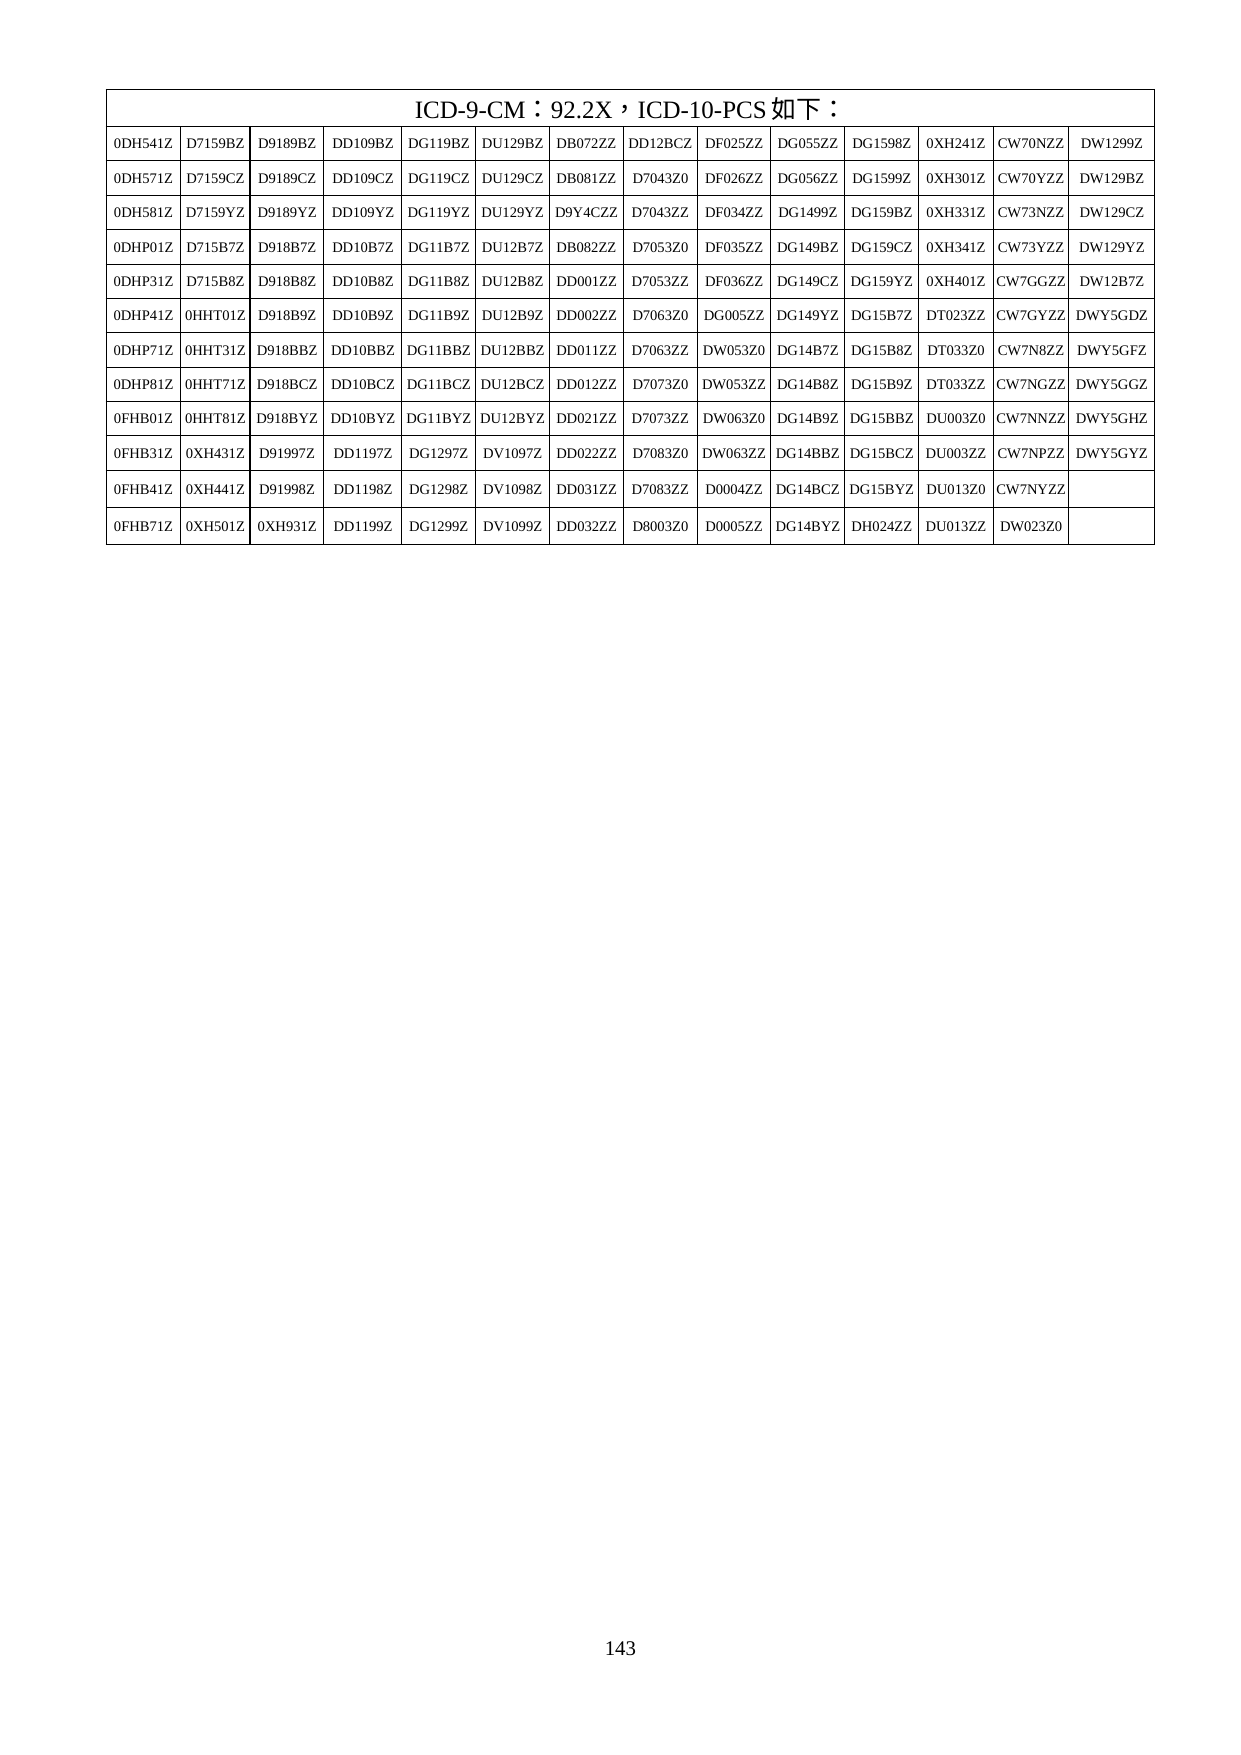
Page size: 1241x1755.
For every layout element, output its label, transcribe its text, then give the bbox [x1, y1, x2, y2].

table_cell DG15B7Z [845, 299, 918, 332]
table_cell DWY5GDZ [1069, 299, 1154, 332]
table_cell DF036ZZ [698, 265, 770, 298]
table_cell D7083ZZ [624, 471, 697, 507]
table_cell DV1099Z [476, 508, 549, 544]
table_cell 0FHB41Z [107, 471, 180, 507]
table_cell DW1299Z [1069, 127, 1154, 160]
table_cell DB072ZZ [550, 127, 623, 160]
table_cell D7043ZZ [624, 196, 697, 229]
table_cell 0HHT81Z [181, 402, 249, 435]
table_cell DT033Z0 [919, 333, 993, 367]
table_cell DF026ZZ [698, 161, 770, 195]
table_cell CW7N8ZZ [994, 333, 1068, 367]
table_cell 0XH431Z [181, 436, 249, 470]
table_cell DG1297Z [402, 436, 475, 470]
table_cell DG11BBZ [402, 333, 475, 367]
table_cell DD10B7Z [324, 230, 401, 263]
table_cell [1069, 471, 1154, 507]
table_cell CW70YZZ [994, 161, 1068, 195]
table_cell DU013Z0 [919, 471, 993, 507]
table_cell DG159YZ [845, 265, 918, 298]
table_cell DH024ZZ [845, 508, 918, 544]
table_cell D7159CZ [181, 161, 249, 195]
table_cell DD021ZZ [550, 402, 623, 435]
table_cell D918BBZ [251, 333, 323, 367]
table_cell DG14BBZ [771, 436, 844, 470]
table_cell 0FHB71Z [107, 508, 180, 544]
table_cell CW7NGZZ [994, 368, 1068, 401]
table_cell 0XH241Z [919, 127, 993, 160]
table_cell 0DH581Z [107, 196, 180, 229]
table_cell CW7NNZZ [994, 402, 1068, 435]
table_cell CW7NPZZ [994, 436, 1068, 470]
table_cell DD12BCZ [624, 127, 697, 160]
table_cell DW063ZZ [698, 436, 770, 470]
table_cell D918BCZ [251, 368, 323, 401]
table_cell CW7GYZZ [994, 299, 1068, 332]
table_cell CW7GGZZ [994, 265, 1068, 298]
table_cell DG005ZZ [698, 299, 770, 332]
table_cell DD011ZZ [550, 333, 623, 367]
table_cell DG15B9Z [845, 368, 918, 401]
table_cell 0XH441Z [181, 471, 249, 507]
table_cell DU12B8Z [476, 265, 549, 298]
table_cell D7063ZZ [624, 333, 697, 367]
table_cell DF034ZZ [698, 196, 770, 229]
table_cell D918B9Z [251, 299, 323, 332]
table_cell DU013ZZ [919, 508, 993, 544]
table_cell DG14B8Z [771, 368, 844, 401]
table_cell 0HHT01Z [181, 299, 249, 332]
table_cell DWY5GHZ [1069, 402, 1154, 435]
table_cell CW73NZZ [994, 196, 1068, 229]
table_cell DD001ZZ [550, 265, 623, 298]
table_cell CW70NZZ [994, 127, 1068, 160]
table_cell 0XH501Z [181, 508, 249, 544]
table_cell D918BYZ [251, 402, 323, 435]
table_cell DG1598Z [845, 127, 918, 160]
table_cell DWY5GYZ [1069, 436, 1154, 470]
table_cell 0HHT31Z [181, 333, 249, 367]
table_cell DW12B7Z [1069, 265, 1154, 298]
table_cell DD10BBZ [324, 333, 401, 367]
table_cell 0XH301Z [919, 161, 993, 195]
table_cell DU12BCZ [476, 368, 549, 401]
table_cell DG11B9Z [402, 299, 475, 332]
table_cell DD031ZZ [550, 471, 623, 507]
table_cell D7053Z0 [624, 230, 697, 263]
table_cell D7159YZ [181, 196, 249, 229]
table_cell DF035ZZ [698, 230, 770, 263]
table_cell D7073ZZ [624, 402, 697, 435]
table_cell DT023ZZ [919, 299, 993, 332]
table_cell DD109CZ [324, 161, 401, 195]
table_cell 0FHB31Z [107, 436, 180, 470]
table_cell D91998Z [251, 471, 323, 507]
table_cell DV1097Z [476, 436, 549, 470]
table_cell D0004ZZ [698, 471, 770, 507]
table_cell DG119BZ [402, 127, 475, 160]
table_cell DD10B8Z [324, 265, 401, 298]
table_cell DG149YZ [771, 299, 844, 332]
table_cell 0XH331Z [919, 196, 993, 229]
table_cell DG149BZ [771, 230, 844, 263]
table_cell DD10B9Z [324, 299, 401, 332]
table_cell D91997Z [251, 436, 323, 470]
table_cell DG14B7Z [771, 333, 844, 367]
table_cell DG1499Z [771, 196, 844, 229]
table_cell DW023Z0 [994, 508, 1068, 544]
table_cell DG056ZZ [771, 161, 844, 195]
table_cell DW129CZ [1069, 196, 1154, 229]
table_cell DG119YZ [402, 196, 475, 229]
table_cell DD032ZZ [550, 508, 623, 544]
table_cell DG15BYZ [845, 471, 918, 507]
table_cell DW053ZZ [698, 368, 770, 401]
table_cell DD109YZ [324, 196, 401, 229]
table_cell DG15BCZ [845, 436, 918, 470]
table_cell DW129BZ [1069, 161, 1154, 195]
table_cell D0005ZZ [698, 508, 770, 544]
table_cell D9189BZ [251, 127, 323, 160]
table_cell 0XH931Z [251, 508, 323, 544]
table_cell DG159BZ [845, 196, 918, 229]
table_cell 0DHP41Z [107, 299, 180, 332]
table_cell DD1197Z [324, 436, 401, 470]
table_cell D7053ZZ [624, 265, 697, 298]
table_cell DW063Z0 [698, 402, 770, 435]
table_cell DG14BCZ [771, 471, 844, 507]
table_cell D7063Z0 [624, 299, 697, 332]
table_cell D7043Z0 [624, 161, 697, 195]
table_cell D9189YZ [251, 196, 323, 229]
table_cell D7083Z0 [624, 436, 697, 470]
table_cell DB082ZZ [550, 230, 623, 263]
table_cell DWY5GGZ [1069, 368, 1154, 401]
table_cell D8003Z0 [624, 508, 697, 544]
table_cell D9Y4CZZ [550, 196, 623, 229]
table_cell DW129YZ [1069, 230, 1154, 263]
table_cell DG11BYZ [402, 402, 475, 435]
table_cell 0XH401Z [919, 265, 993, 298]
table_cell CW7NYZZ [994, 471, 1068, 507]
table_cell DG14BYZ [771, 508, 844, 544]
table_cell DD109BZ [324, 127, 401, 160]
table_cell DG1298Z [402, 471, 475, 507]
table_cell DD022ZZ [550, 436, 623, 470]
table_cell DD002ZZ [550, 299, 623, 332]
table_cell DG055ZZ [771, 127, 844, 160]
table_cell D7073Z0 [624, 368, 697, 401]
table_cell DU12BBZ [476, 333, 549, 367]
table_cell DU12B7Z [476, 230, 549, 263]
table_cell 0DHP71Z [107, 333, 180, 367]
table_cell DU003ZZ [919, 436, 993, 470]
table_cell DD10BCZ [324, 368, 401, 401]
table_cell CW73YZZ [994, 230, 1068, 263]
table_cell DU003Z0 [919, 402, 993, 435]
table_cell DG15B8Z [845, 333, 918, 367]
table_cell DG14B9Z [771, 402, 844, 435]
table_cell DG15BBZ [845, 402, 918, 435]
table_cell DD012ZZ [550, 368, 623, 401]
table_cell D715B7Z [181, 230, 249, 263]
table_cell 0DH541Z [107, 127, 180, 160]
table_cell D9189CZ [251, 161, 323, 195]
table_header ICD-9-CM：92.2X，ICD-10-PCS如下： [107, 90, 1154, 126]
table_cell DG11BCZ [402, 368, 475, 401]
table_cell DW053Z0 [698, 333, 770, 367]
table_cell 0DHP31Z [107, 265, 180, 298]
table_cell D715B8Z [181, 265, 249, 298]
table_cell DWY5GFZ [1069, 333, 1154, 367]
table_cell DG149CZ [771, 265, 844, 298]
table_cell 0DHP81Z [107, 368, 180, 401]
table_cell DV1098Z [476, 471, 549, 507]
table_cell D918B8Z [251, 265, 323, 298]
table_cell D918B7Z [251, 230, 323, 263]
table_cell DU129YZ [476, 196, 549, 229]
table_cell 0DHP01Z [107, 230, 180, 263]
table_cell DT033ZZ [919, 368, 993, 401]
table_cell 0HHT71Z [181, 368, 249, 401]
table_cell DD1199Z [324, 508, 401, 544]
table_cell DU129CZ [476, 161, 549, 195]
table_cell D7159BZ [181, 127, 249, 160]
table_cell DG11B7Z [402, 230, 475, 263]
table_cell DG159CZ [845, 230, 918, 263]
table_cell DG1599Z [845, 161, 918, 195]
table_cell 0FHB01Z [107, 402, 180, 435]
table_cell DG1299Z [402, 508, 475, 544]
table_cell 0DH571Z [107, 161, 180, 195]
table_cell DU12BYZ [476, 402, 549, 435]
table_cell DG119CZ [402, 161, 475, 195]
table_cell DG11B8Z [402, 265, 475, 298]
table_cell DU12B9Z [476, 299, 549, 332]
table_cell DB081ZZ [550, 161, 623, 195]
table_cell DD1198Z [324, 471, 401, 507]
table_cell DF025ZZ [698, 127, 770, 160]
table_cell DD10BYZ [324, 402, 401, 435]
table_cell [1069, 508, 1154, 544]
table_cell 0XH341Z [919, 230, 993, 263]
table_cell DU129BZ [476, 127, 549, 160]
